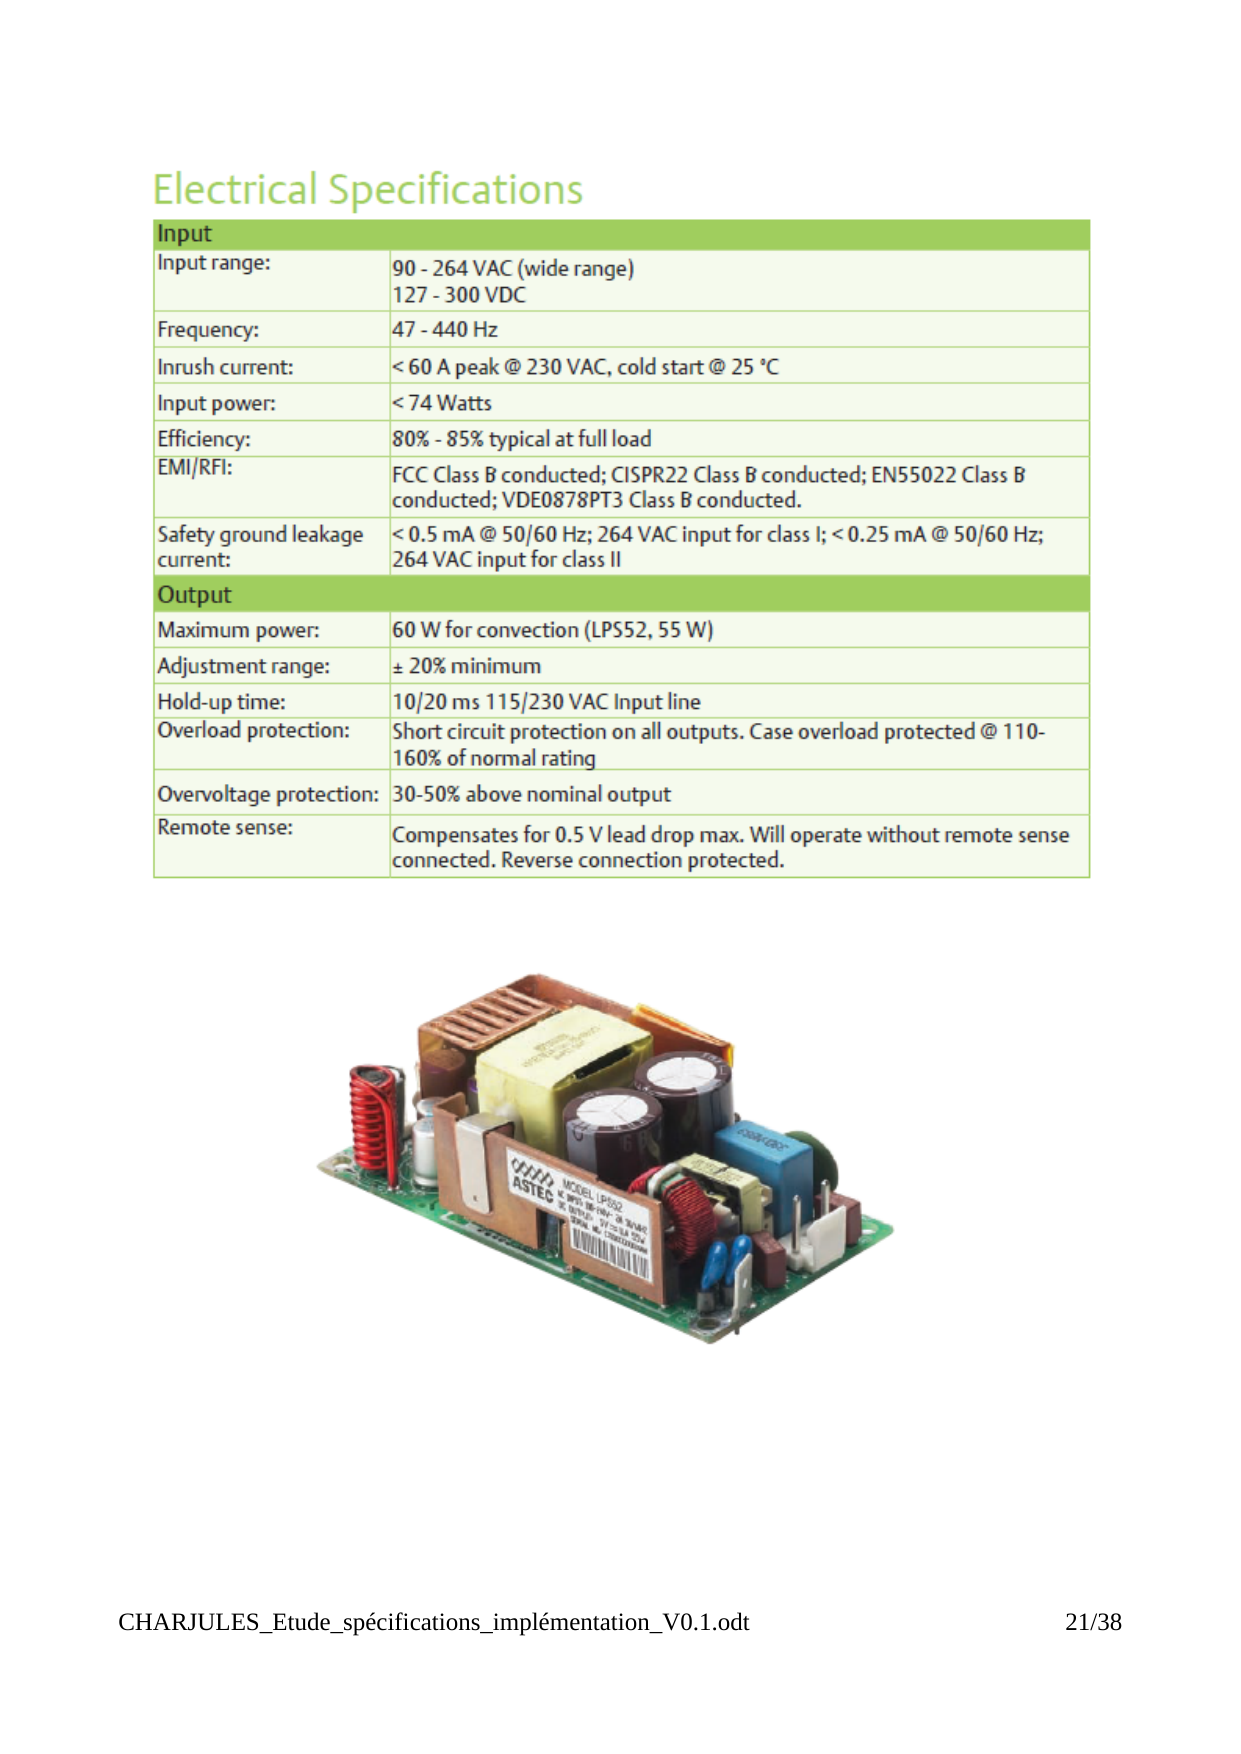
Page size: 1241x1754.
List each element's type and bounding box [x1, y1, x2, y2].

picture [130, 165, 1110, 891]
picture [292, 942, 948, 1374]
